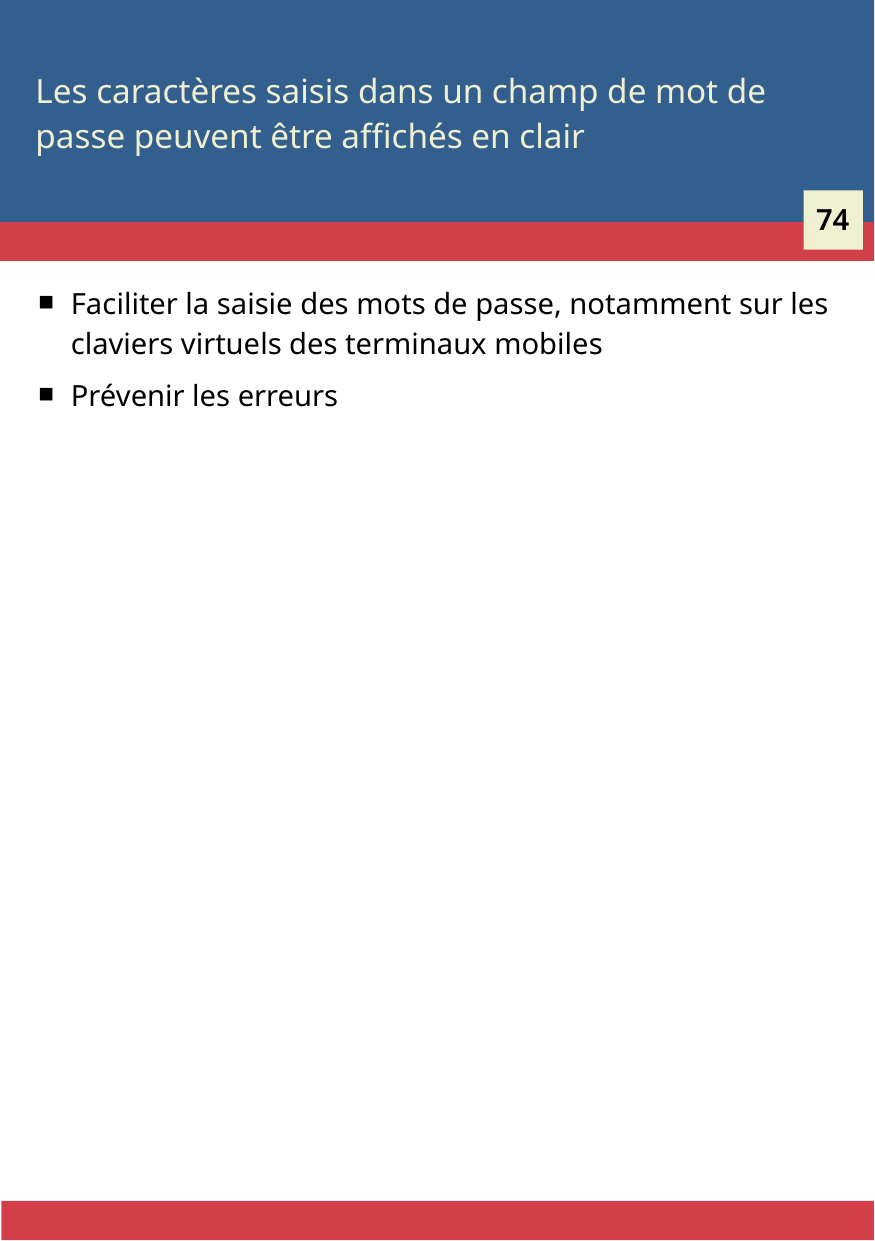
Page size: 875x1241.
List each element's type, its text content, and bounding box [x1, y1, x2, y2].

text_box 74 [803, 188, 863, 249]
list Faciliter la saisie des mots de passe, notamment sur les claviers virtuels des terminaux mobiles Prévenir les erreurs [23, 283, 839, 1111]
title Les caractères saisis dans un champ de mot de passe peuvent être affichés en clair [35, 13, 839, 213]
